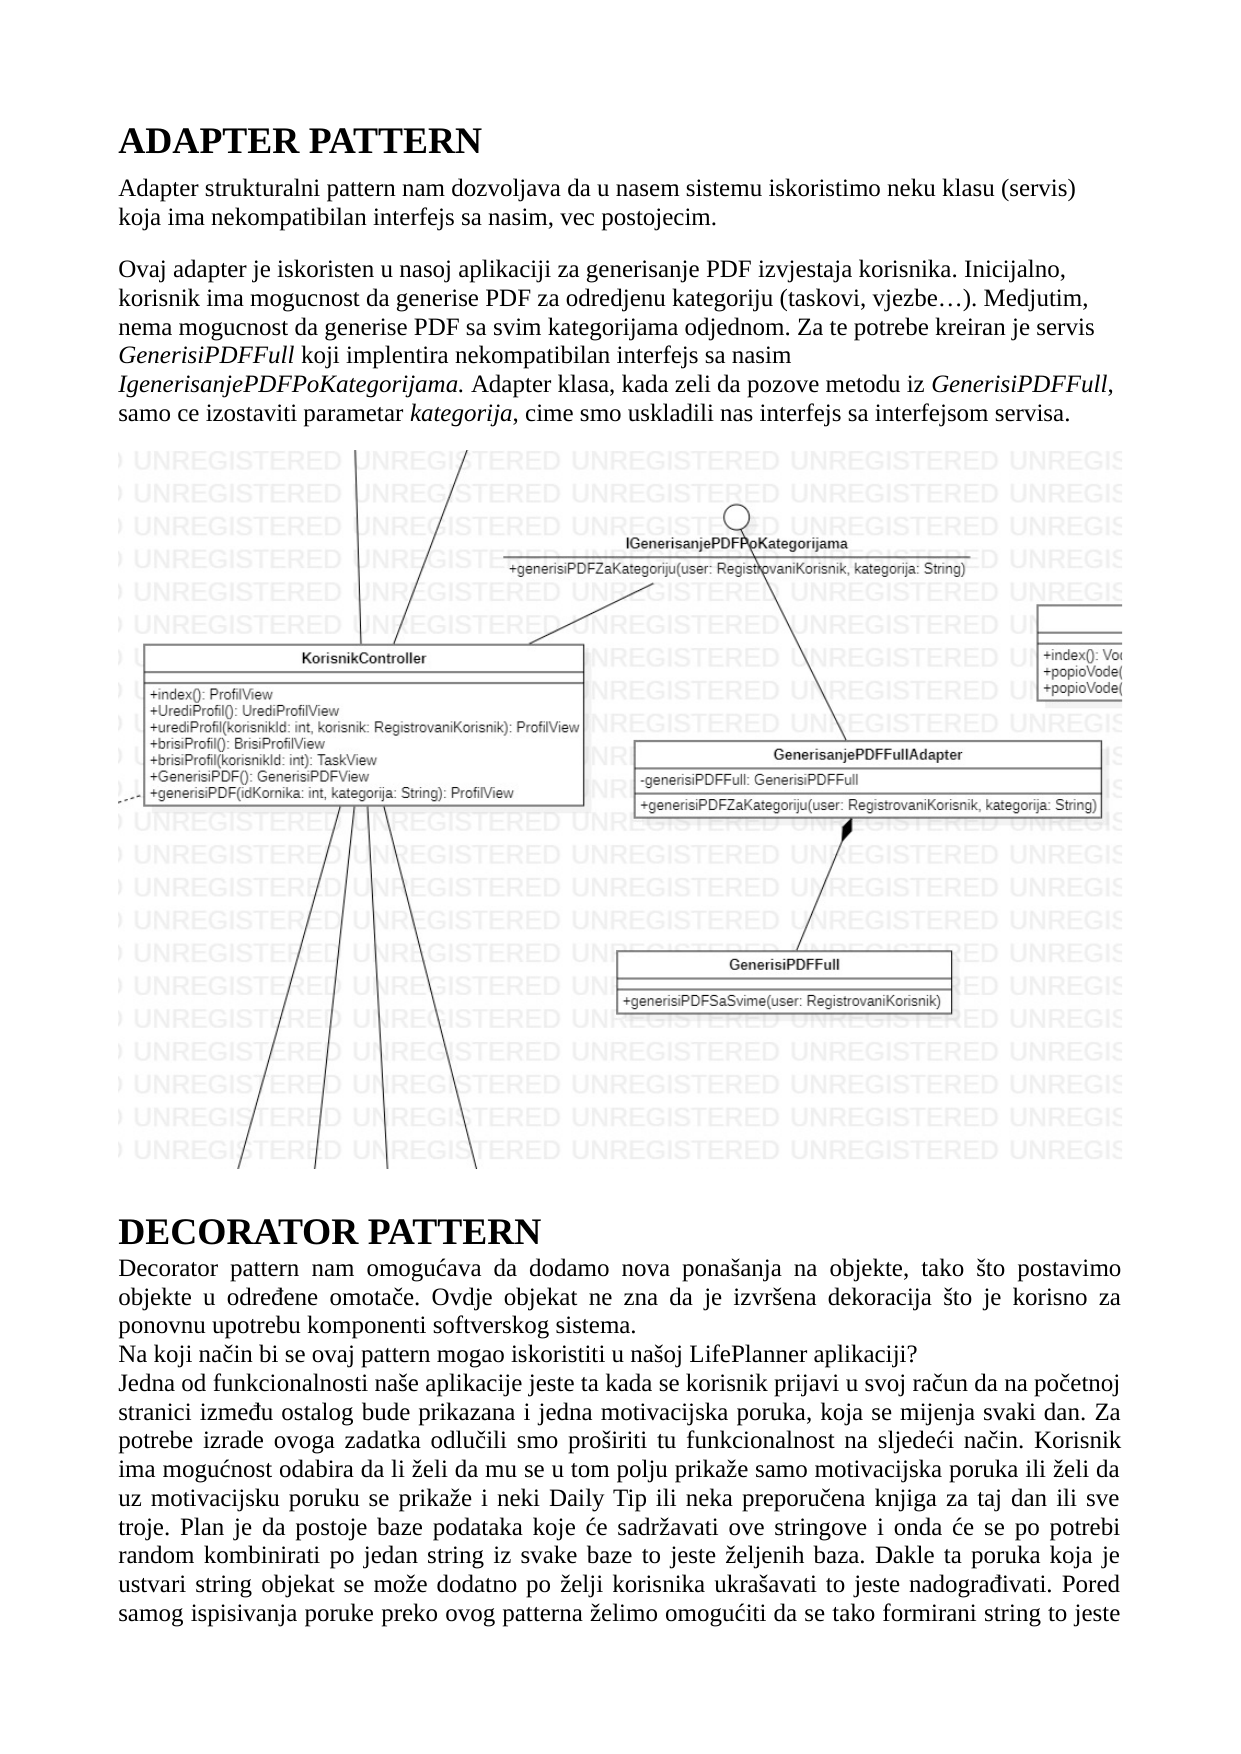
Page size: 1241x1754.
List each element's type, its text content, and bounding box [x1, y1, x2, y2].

text Adapter strukturalni pattern nam dozvoljava da u nasem sistemu iskoristimo neku klasu (servis) koja ima nekompatibilan interfejs sa nasim, vec postojecim. [118, 173, 1122, 231]
text Jedna od funkcionalnosti naše aplikacije jeste ta kada se korisnik prijavi u svoj račun da na početnoj stranici između ostalog bude prikazana i jedna motivacijska poruka, koja se mijenja svaki dan. Za potrebe izrade ovoga zadatka odlučili smo proširiti tu funkcionalnost na sljedeći način. Korisnik ima mogućnost odabira da li želi da mu se u tom polju prikaže samo motivacijska poruka ili želi da uz motivacijsku poruku se prikaže i neki Daily Tip ili neka preporučena knjiga za taj dan ili sve troje. Plan je da postoje baze podataka koje će sadržavati ove stringove i onda će se po potrebi random kombinirati po jedan string iz svake baze to jeste željenih baza. Dakle ta poruka koja je ustvari string objekat se može dodatno po želji korisnika ukrašavati to jeste nadograđivati. Pored samog ispisivanja poruke preko ovog patterna želimo omogućiti da se tako formirani string to jeste [118, 1368, 1122, 1627]
text DECORATOR PATTERN [118, 1210, 1122, 1253]
text ADAPTER PATTERN [118, 118, 1122, 161]
picture [118, 450, 1123, 1169]
text Ovaj adapter je iskoristen u nasoj aplikaciji za generisanje PDF izvjestaja korisnika. Inicijalno, korisnik ima mogucnost da generise PDF za odredjenu kategoriju (taskovi, vjezbe…). Medjutim, nema mogucnost da generise PDF sa svim kategorijama odjednom. Za te potrebe kreiran je servis GenerisiPDFFull koji implentira nekompatibilan interfejs sa nasim IgenerisanjePDFPoKategorijama. Adapter klasa, kada zeli da pozove metodu iz GenerisiPDFFull, samo ce izostaviti parametar kategorija, cime smo uskladili nas interfejs sa interfejsom servisa. [118, 254, 1122, 427]
text Na koji način bi se ovaj pattern mogao iskoristiti u našoj LifePlanner aplikaciji? [118, 1339, 1122, 1368]
text Decorator pattern nam omogućava da dodamo nova ponašanja na objekte, tako što postavimo objekte u određene omotače. Ovdje objekat ne zna da je izvršena dekoracija što je korisno za ponovnu upotrebu komponenti softverskog sistema. [118, 1253, 1122, 1339]
